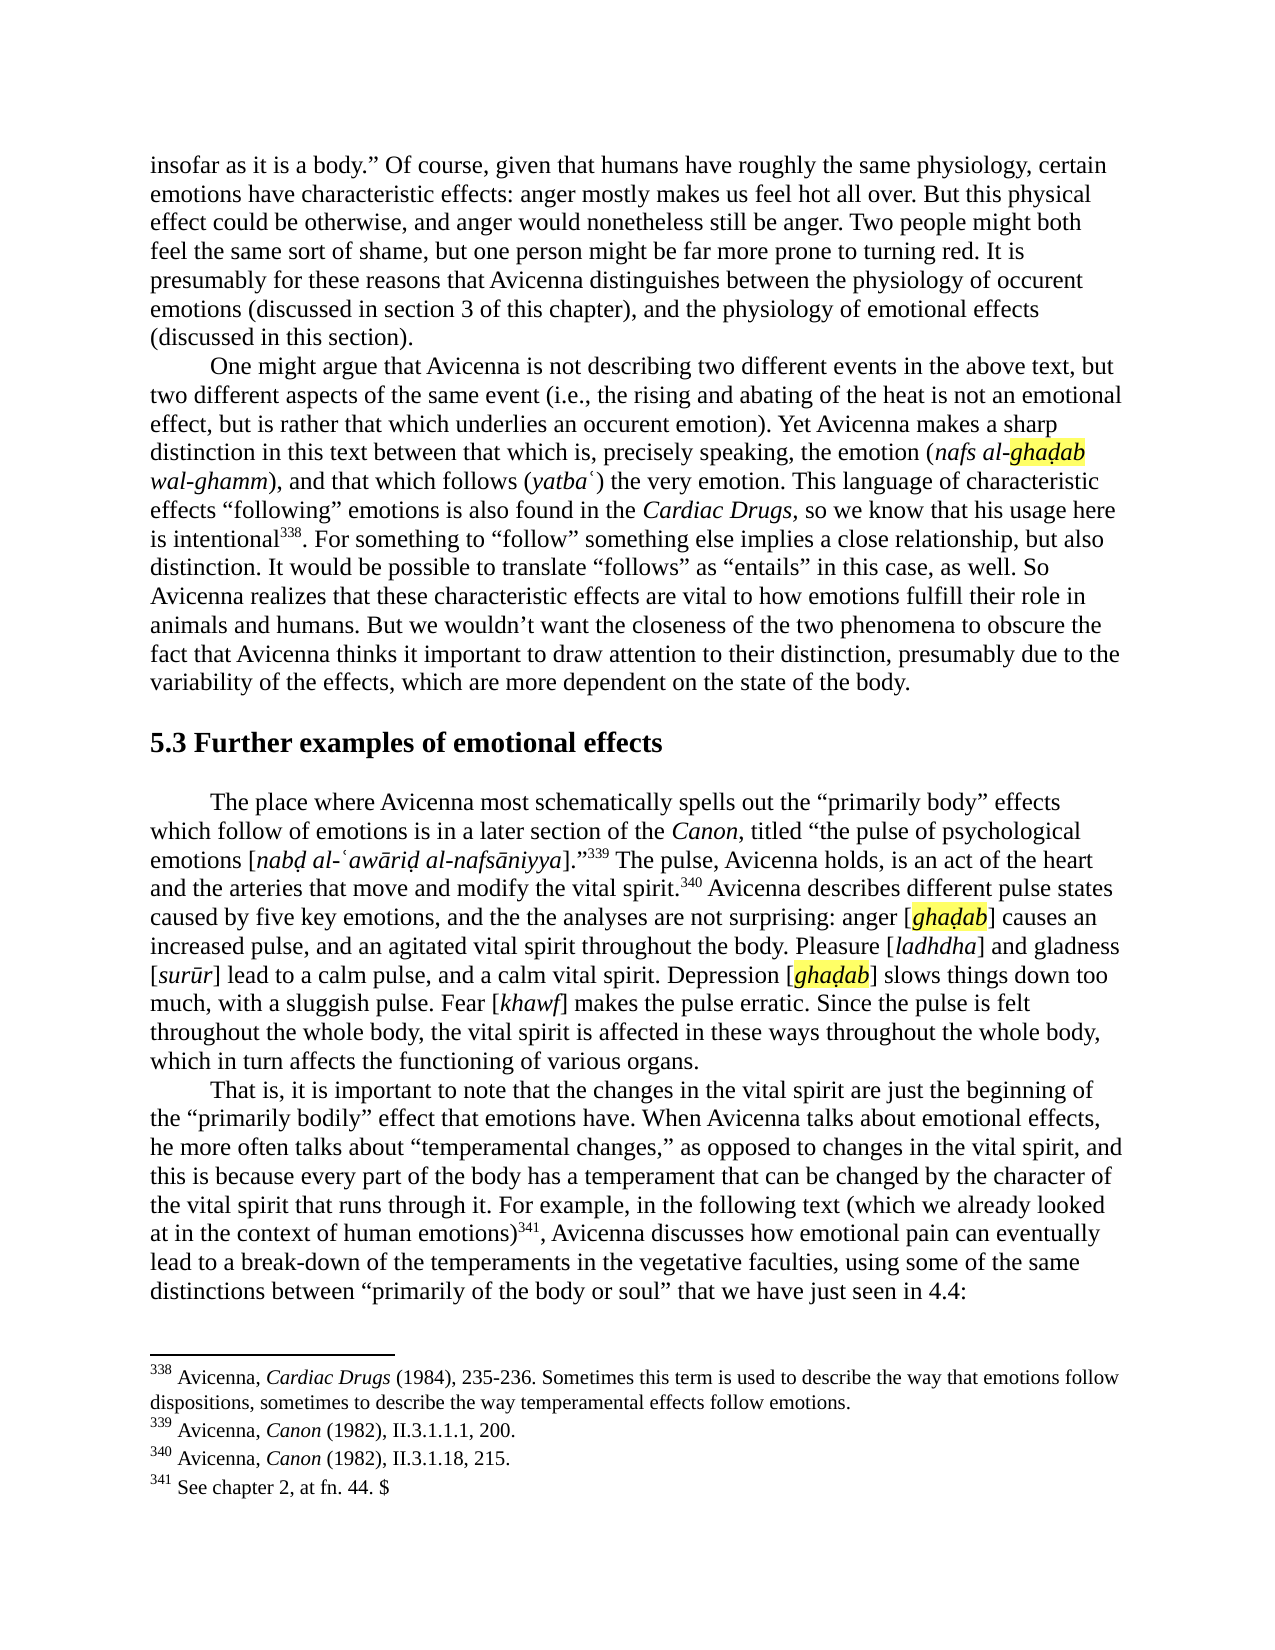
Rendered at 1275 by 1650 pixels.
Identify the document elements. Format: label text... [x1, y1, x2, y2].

text Avicenna, Cardiac Drugs (1984), 235-236. Sometimes this term is used to describe the way that emotions follow dispositions, sometimes to describe the way temperamental effects follow emotions. [150, 1361, 1125, 1414]
text Avicenna, Canon (1982), II.3.1.18, 215. [150, 1442, 1125, 1471]
text The place where Avicenna most schematically spells out the “primarily body” effects which follow of emotions is in a later section of the Canon, titled “the pulse of psychological emotions [nabḍ al-ʿawāriḍ al-nafsāniyya].” The pulse, Avicenna holds, is an act of the heart and the arteries that move and modify the vital spirit. Avicenna describes different pulse states caused by five key emotions, and the the analyses are not surprising: anger [ghaḍab] causes an increased pulse, and an agitated vital spirit throughout the body. Pleasure [ladhdha] and gladness [surūr] lead to a calm pulse, and a calm vital spirit. Depression [ghaḍab] slows things down too much, with a sluggish pulse. Fear [khawf] makes the pulse erratic. Since the pulse is felt throughout the whole body, the vital spirit is affected in these ways throughout the whole body, which in turn affects the functioning of various organs. [150, 787, 1125, 1075]
text Avicenna, Canon (1982), II.3.1.1.1, 200. [150, 1414, 1125, 1442]
subtitle 5.3 Further examples of emotional effects [150, 725, 1125, 758]
text See chapter 2, at fn. 44. $ [150, 1471, 1125, 1500]
text That is, it is important to note that the changes in the vital spirit are just the beginning of the “primarily bodily” effect that emotions have. When Avicenna talks about emotional effects, he more often talks about “temperamental changes,” as opposed to changes in the vital spirit, and this is because every part of the body has a temperament that can be changed by the character of the vital spirit that runs through it. For example, in the following text (which we already looked at in the context of human emotions), Avicenna discusses how emotional pain can eventually lead to a break-down of the temperaments in the vegetative faculties, using some of the same distinctions between “primarily of the body or soul” that we have just seen in 4.4: [150, 1075, 1125, 1305]
text One might argue that Avicenna is not describing two different events in the above text, but two different aspects of the same event (i.e., the rising and abating of the heat is not an emotional effect, but is rather that which underlies an occurent emotion). Yet Avicenna makes a sharp distinction in this text between that which is, precisely speaking, the emotion (nafs al-ghaḍab wal-ghamm), and that which follows (yatbaʿ) the very emotion. This language of characteristic effects “following” emotions is also found in the Cardiac Drugs, so we know that his usage here is intentional. For something to “follow” something else implies a close relationship, but also distinction. It would be possible to translate “follows” as “entails” in this case, as well. So Avicenna realizes that these characteristic effects are vital to how emotions fulfill their role in animals and humans. But we wouldn’t want the closeness of the two phenomena to obscure the fact that Avicenna thinks it important to draw attention to their distinction, presumably due to the variability of the effects, which are more dependent on the state of the body. [150, 351, 1125, 696]
text insofar as it is a body.” Of course, given that humans have roughly the same physiology, certain emotions have characteristic effects: anger mostly makes us feel hot all over. But this physical effect could be otherwise, and anger would nonetheless still be anger. Two people might both feel the same sort of shame, but one person might be far more prone to turning red. It is presumably for these reasons that Avicenna distinguishes between the physiology of occurent emotions (discussed in section 3 of this chapter), and the physiology of emotional effects (discussed in this section). [150, 150, 1125, 351]
